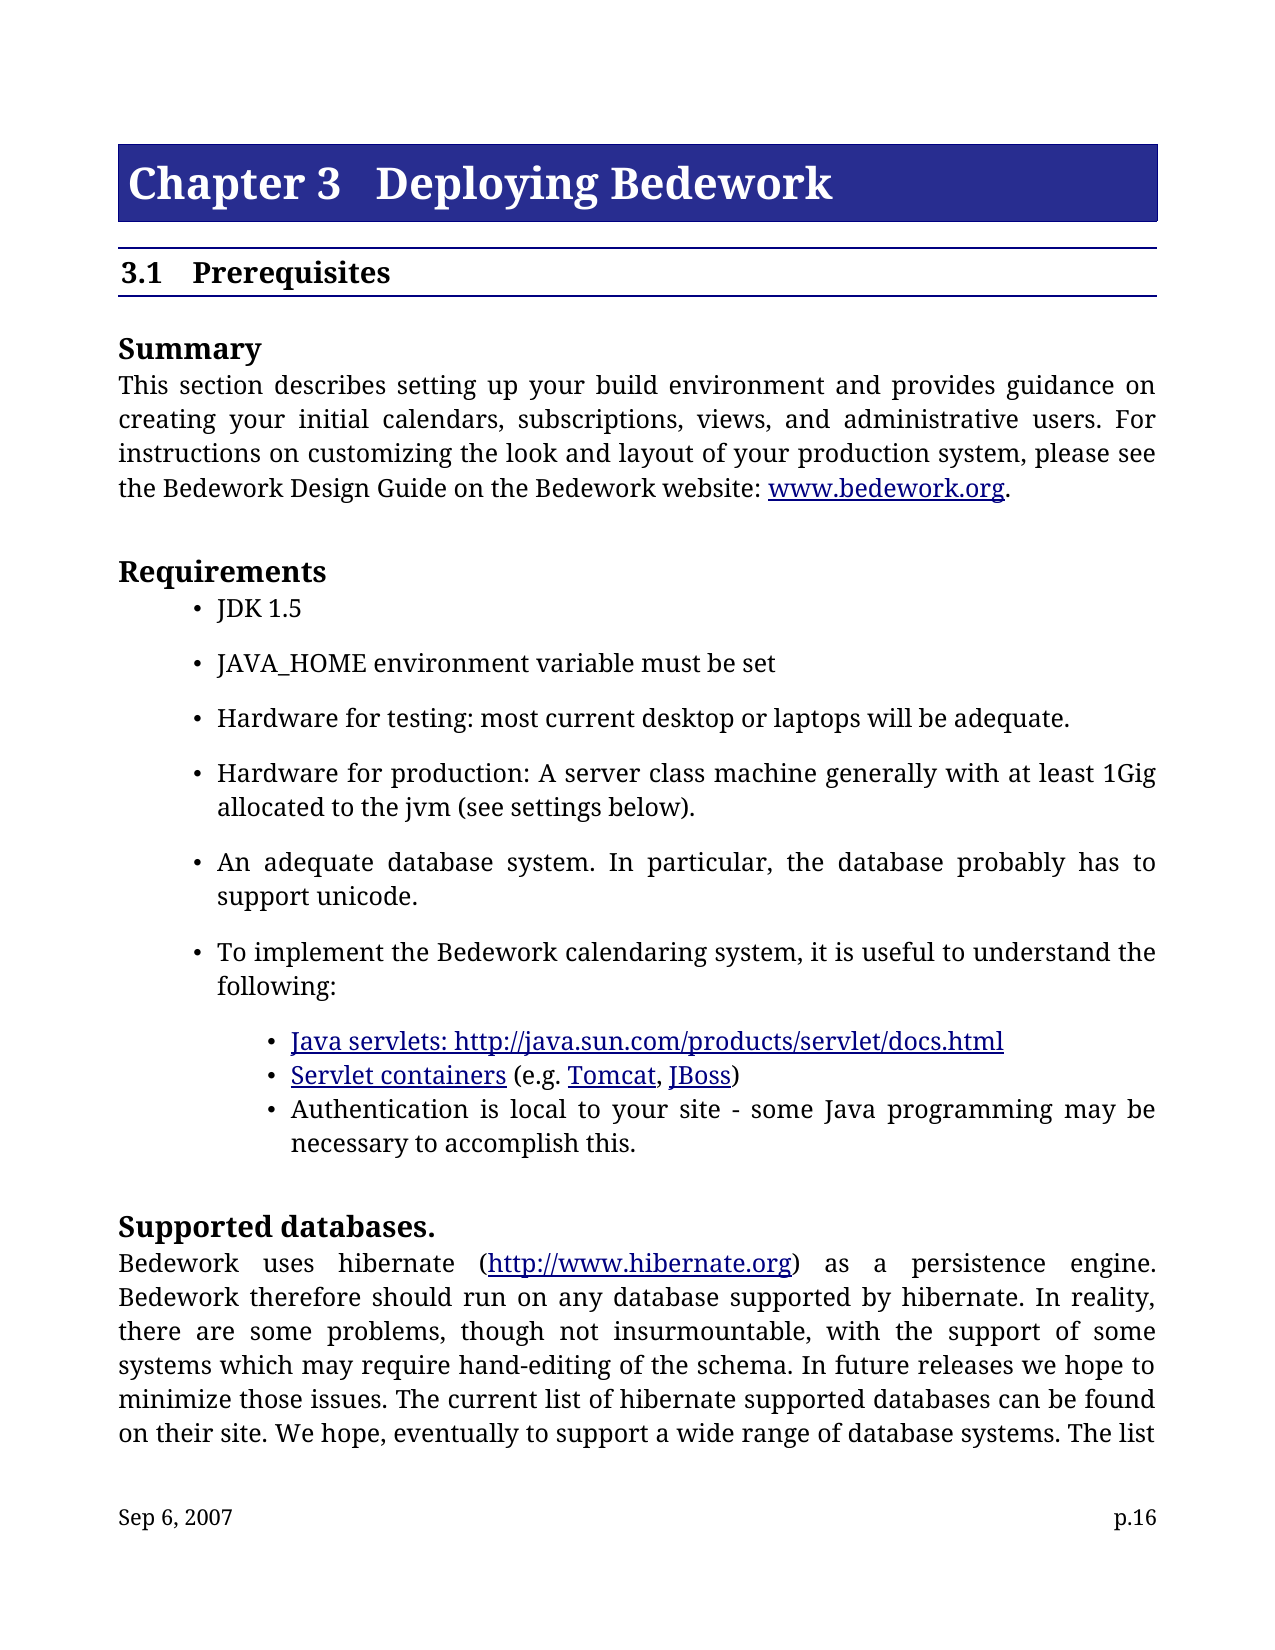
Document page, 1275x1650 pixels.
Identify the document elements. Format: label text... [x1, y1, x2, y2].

list JDK 1.5 [193, 591, 1157, 624]
list An adequate database system. In particular, the database probably has to support unicode. [193, 845, 1157, 913]
subtitle Prerequisites [118, 249, 1157, 295]
list To implement the Bedework calendaring system, it is useful to understand the following: [193, 934, 1157, 1002]
subtitle Summary [118, 328, 1157, 368]
text Bedework uses hibernate (http://www.hibernate.org) as a persistence engine. Bedework therefore should run on any database supported by hibernate. In reality, there are some problems, though not insurmountable, with the support of some systems which may require hand-editing of the schema. In future releases we hope to minimize those issues. The current list of hibernate supported databases can be found on their site. We hope, eventually to support a wide range of database systems. The list [118, 1246, 1157, 1450]
list JAVA_HOME environment variable must be set [193, 646, 1157, 680]
list Hardware for testing: most current desktop or laptops will be adequate. [193, 701, 1157, 735]
list Servlet containers (e.g. Tomcat, JBoss) [267, 1057, 1157, 1091]
subtitle Deploying Bedework [119, 145, 1157, 221]
list Hardware for production: A server class machine generally with at least 1Gig allocated to the jvm (see settings below). [193, 756, 1157, 824]
text This section describes setting up your build environment and provides guidance on creating your initial calendars, subscriptions, views, and administrative users. For instructions on customizing the look and layout of your production system, please see the Bedework Design Guide on the Bedework website: www.bedework.org. [118, 368, 1157, 504]
subtitle Requirements [118, 551, 1157, 591]
list Java servlets: http://java.sun.com/products/servlet/docs.html [267, 1023, 1157, 1057]
subtitle Supported databases. [118, 1206, 1157, 1246]
list Authentication is local to your site - some Java programming may be necessary to accomplish this. [267, 1091, 1157, 1159]
